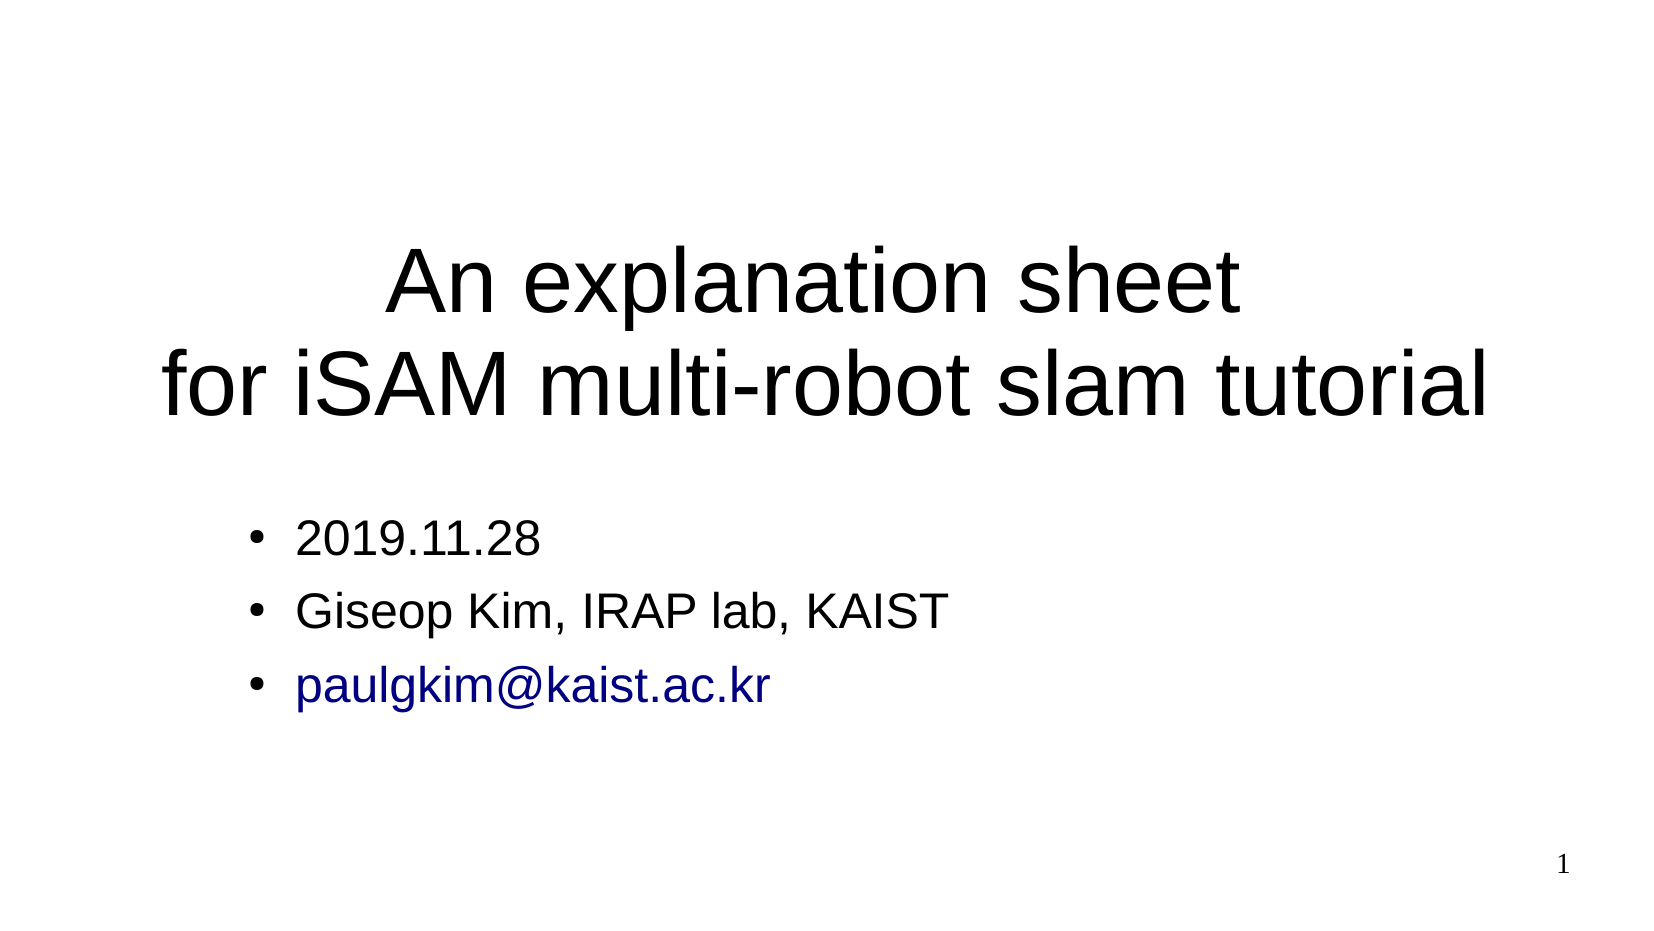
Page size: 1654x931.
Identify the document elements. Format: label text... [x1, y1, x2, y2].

title An explanation sheet for iSAM multi-robot slam tutorial [82, 229, 1571, 436]
list 2019.11.28 Giseop Kim, IRAP lab, KAIST paulgkim@kaist.ac.kr [82, 510, 1571, 758]
